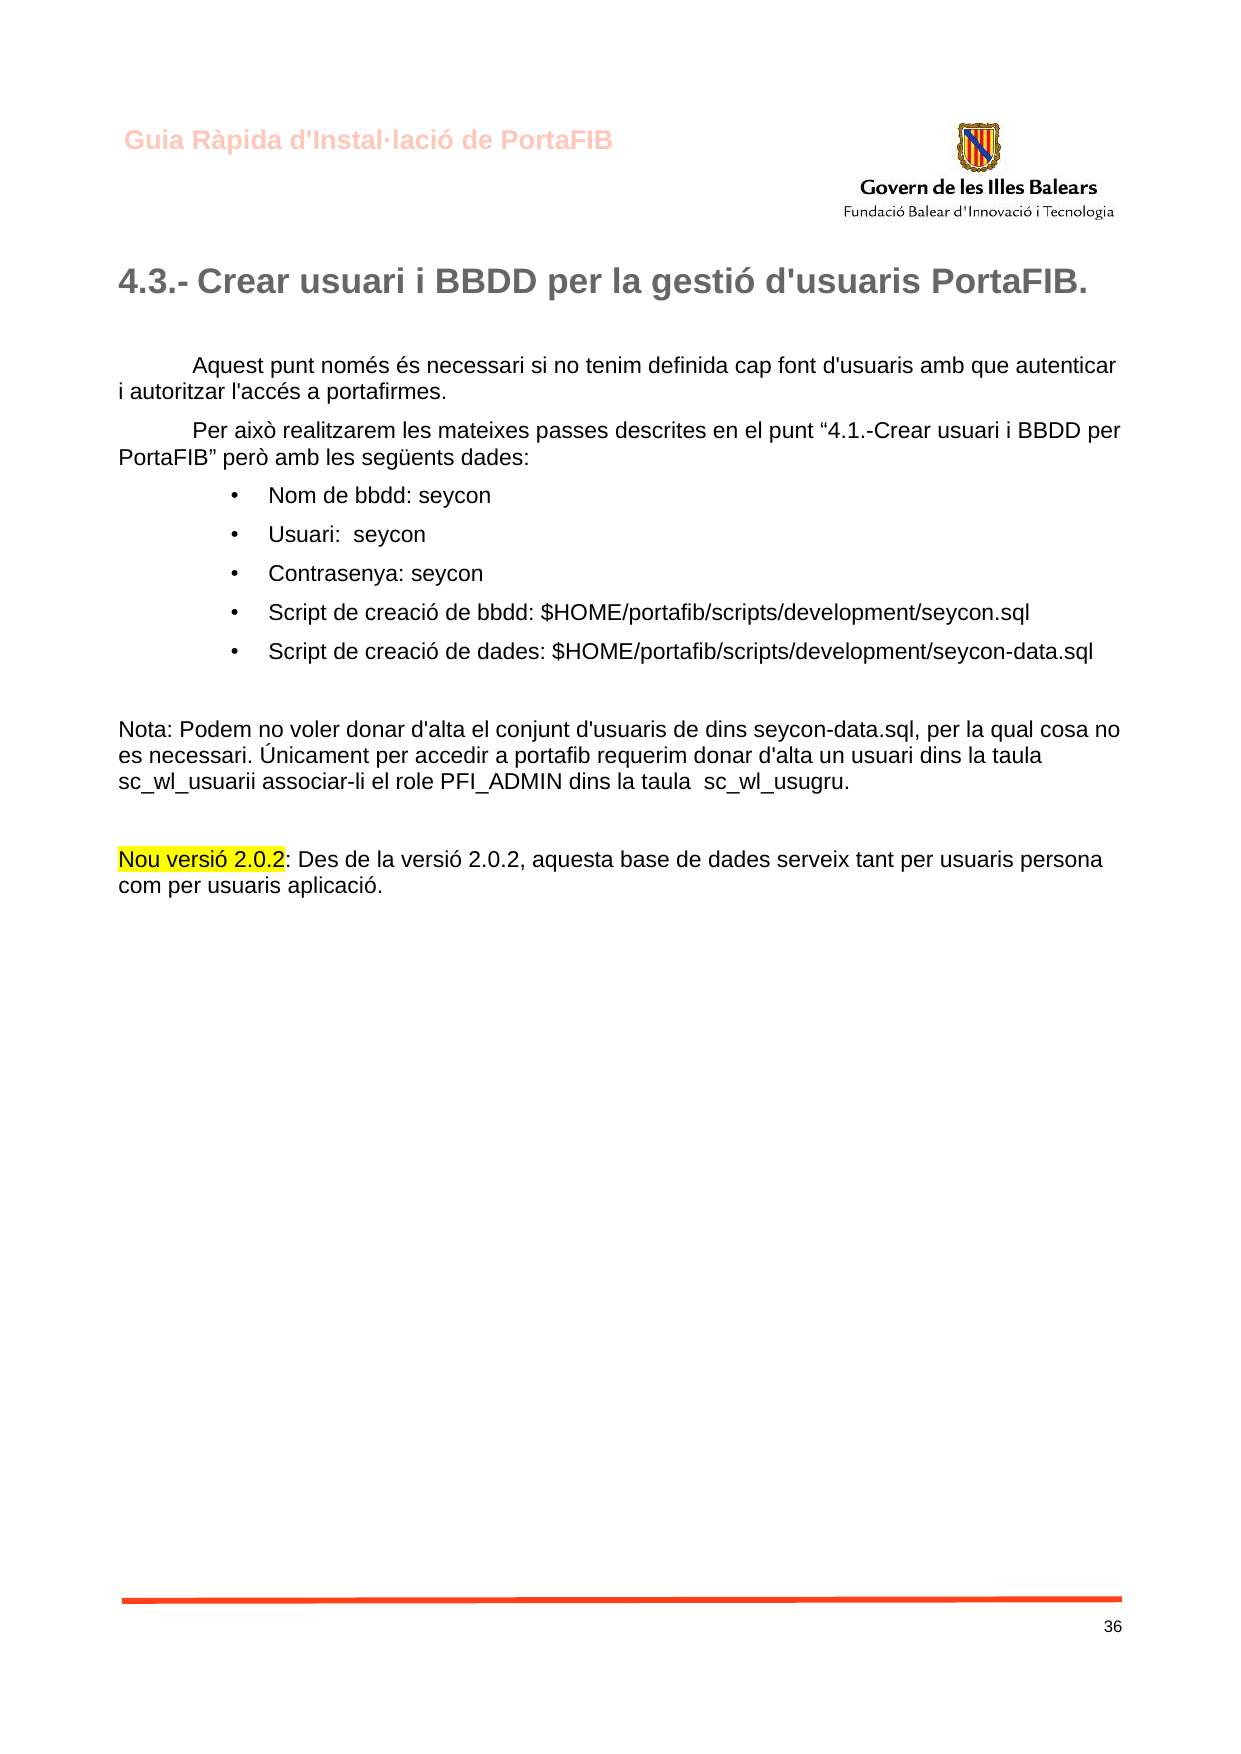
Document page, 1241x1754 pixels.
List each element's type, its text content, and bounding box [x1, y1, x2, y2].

text Nou versió 2.0.2: Des de la versió 2.0.2, aquesta base de dades serveix tant per usuaris persona com per usuaris aplicació. [118, 846, 1122, 899]
list Contrasenya: seycon [231, 560, 1122, 586]
picture [840, 123, 1117, 220]
list Usuari: seycon [231, 521, 1122, 548]
text Aquest punt només és necessari si no tenim definida cap font d'usuaris amb que autenticar i autoritzar l'accés a portafirmes. [118, 352, 1122, 405]
list Nom de bbdd: seycon [231, 482, 1122, 509]
list Script de creació de bbdd: $HOME/portafib/scripts/development/seycon.sql [231, 599, 1122, 625]
text Per això realitzarem les mateixes passes descrites en el punt “4.1.-Crear usuari i BBDD per PortaFIB” però amb les següents dades: [118, 417, 1122, 470]
text Nota: Podem no voler donar d'alta el conjunt d'usuaris de dins seycon-data.sql, per la qual cosa no es necessari. Únicament per accedir a portafib requerim donar d'alta un usuari dins la taula sc_wl_usuarii associar-li el role PFI_ADMIN dins la taula sc_wl_usugru. [118, 716, 1122, 794]
subtitle Crear usuari i BBDD per la gestió d'usuaris PortaFIB. [118, 260, 1122, 301]
list Script de creació de dades: $HOME/portafib/scripts/development/seycon-data.sql [231, 638, 1122, 664]
